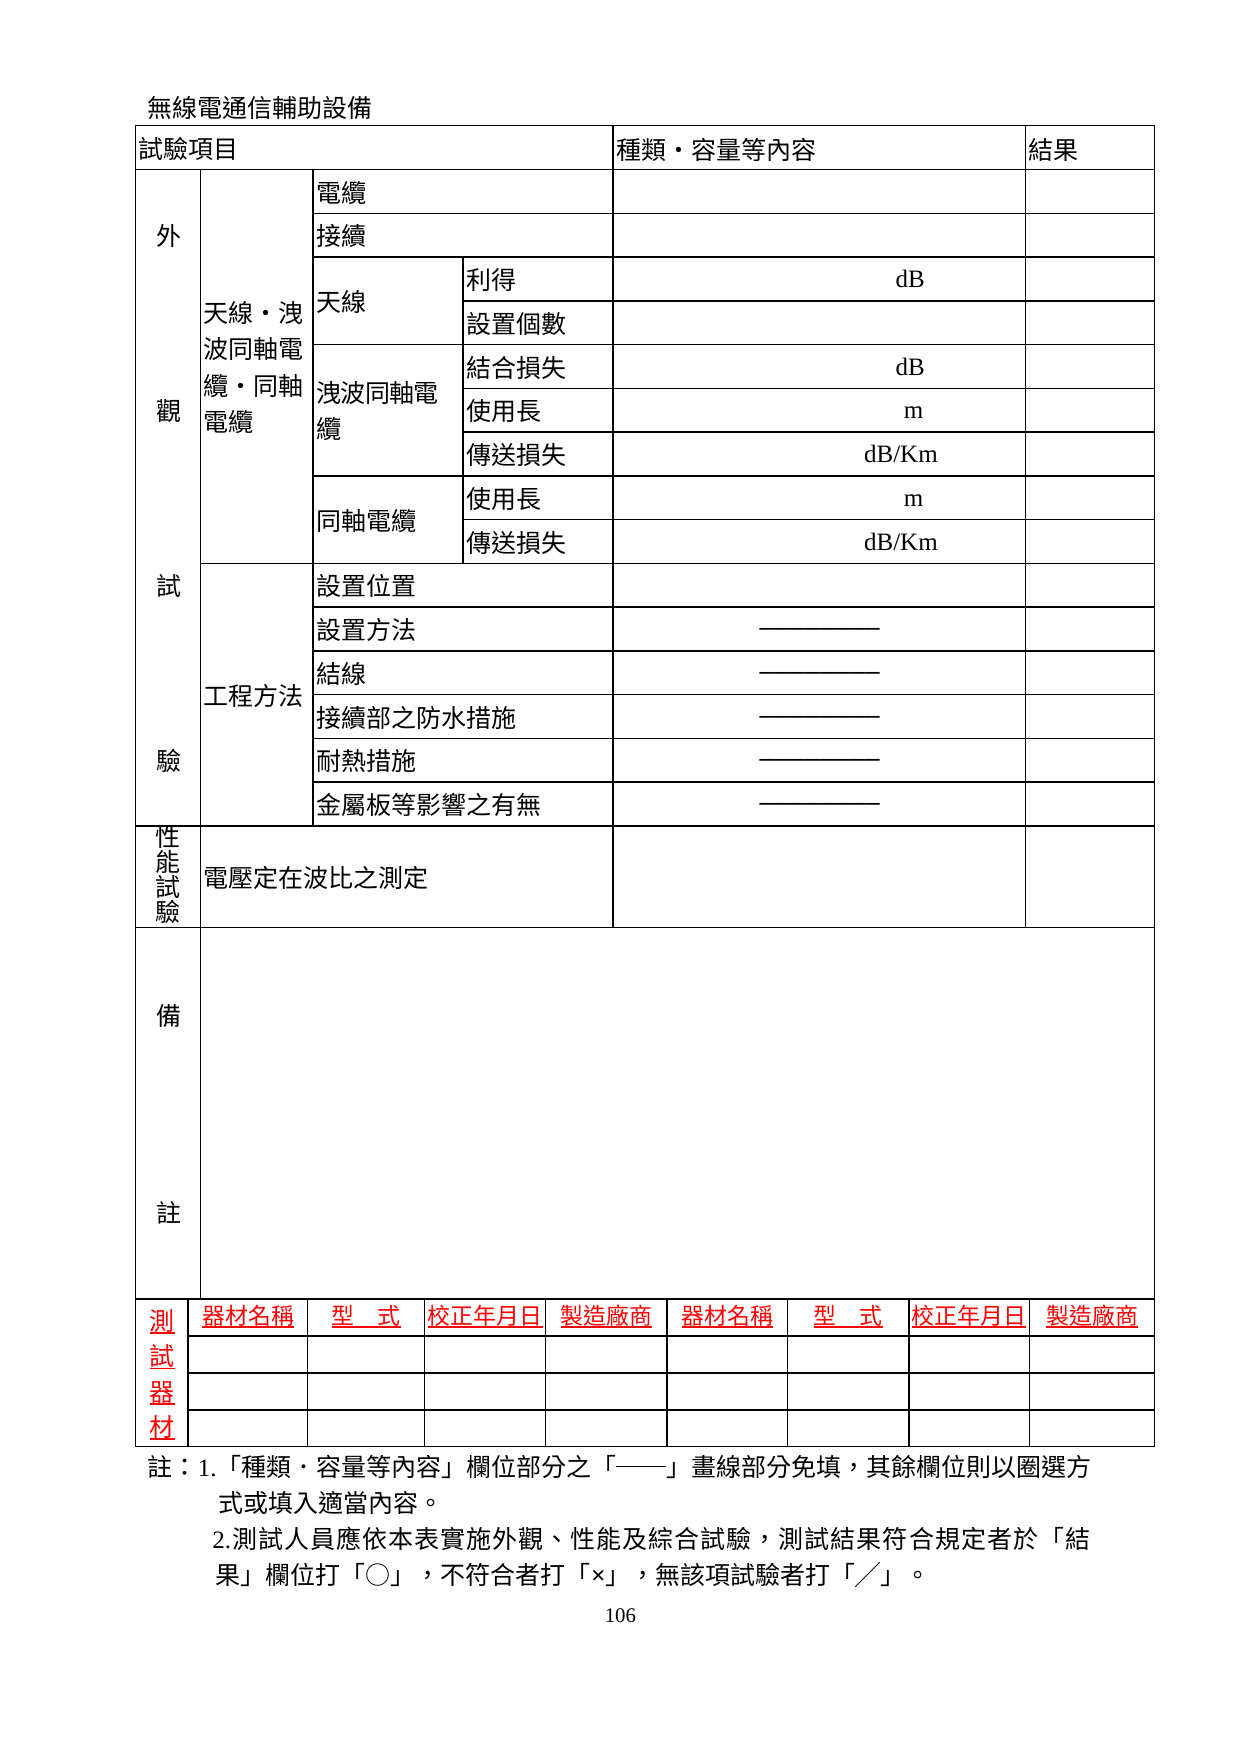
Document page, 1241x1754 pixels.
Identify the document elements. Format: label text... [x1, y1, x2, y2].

table_cell 設置方法 [314, 608, 612, 650]
table_cell 製造廠商 [546, 1300, 666, 1335]
table_cell [614, 875, 1025, 926]
table_cell [425, 1337, 545, 1372]
table_cell 天線‧洩 波同軸電 纜‧同軸 電纜 [201, 170, 312, 562]
table_cell 接續 [314, 214, 612, 256]
table_cell dB/Km [614, 433, 1025, 475]
table_cell 校正年月日 [425, 1300, 545, 1335]
table_cell [1026, 302, 1154, 344]
table_cell [1026, 258, 1154, 300]
table_cell 工程方法 [201, 564, 312, 825]
table_header 結果 [1026, 126, 1154, 169]
table_cell [1026, 214, 1154, 256]
table_cell [668, 1411, 787, 1446]
table_cell [1026, 695, 1154, 737]
table_cell ──────── [614, 783, 1025, 825]
table_cell [1026, 739, 1154, 781]
table_cell 使用長 [464, 477, 612, 519]
table_cell [189, 1411, 307, 1446]
table_cell [1030, 1337, 1154, 1372]
table_cell 結合損失 [464, 345, 612, 387]
table_cell 設置位置 [314, 564, 612, 606]
table_cell [1026, 477, 1154, 519]
table_cell [613, 928, 1026, 1298]
text 註：1.「種類．容量等內容」欄位部分之「──」畫線部分免填，其餘欄位則以圈選方式或填入適當內容。 [148, 1447, 1092, 1519]
table_cell [546, 1411, 666, 1446]
table_cell [136, 344, 200, 387]
table_cell m [614, 477, 1025, 519]
table_cell [788, 1411, 908, 1446]
table_cell [668, 1337, 787, 1372]
table_cell 製造廠商 [1030, 1300, 1154, 1335]
table_cell 驗 [136, 738, 200, 781]
table_cell 性 能 試 驗 [136, 827, 200, 926]
table_cell 同軸電纜 [314, 477, 462, 562]
table_cell 傳送損失 [464, 520, 612, 562]
table_header 試驗項目 [136, 126, 612, 169]
table_cell [201, 928, 313, 1298]
table_cell 器材名稱 [668, 1300, 787, 1335]
table_cell [1026, 875, 1154, 926]
table_cell ──────── [614, 739, 1025, 781]
table_cell [308, 1374, 424, 1409]
table_cell [136, 694, 200, 737]
table_cell [614, 170, 1025, 212]
table_cell [1026, 608, 1154, 650]
table_cell 天線 [314, 258, 462, 344]
table_cell ──────── [614, 695, 1025, 737]
table_cell [788, 1337, 908, 1372]
table_cell [1030, 1411, 1154, 1446]
table_cell [1026, 170, 1154, 212]
table_cell [1026, 389, 1154, 431]
table_cell 接續部之防水措施 [314, 695, 612, 737]
table_cell 利得 [464, 258, 612, 300]
table_cell [668, 1374, 787, 1409]
table_cell 洩波同軸電纜 [314, 345, 462, 475]
text 無線電通信輔助設備 [148, 89, 1092, 125]
table_cell 耐熱措施 [314, 739, 612, 781]
table_cell 電壓定在波比之測定 [201, 827, 612, 926]
table_cell 測試 器 材 [136, 1300, 187, 1446]
table_cell 觀 [136, 388, 200, 431]
table_cell [910, 1411, 1029, 1446]
table_cell [1026, 652, 1154, 694]
table_cell [136, 431, 200, 475]
table_cell [189, 1337, 307, 1372]
table_cell [136, 300, 200, 344]
table_cell [136, 650, 200, 694]
table_cell [136, 475, 200, 519]
table_cell [910, 1374, 1029, 1409]
table_cell 試 [136, 563, 200, 606]
table_cell dB/Km [614, 520, 1025, 562]
table_cell 設置個數 [464, 302, 612, 344]
table_cell [1026, 433, 1154, 475]
table_cell [308, 1411, 424, 1446]
table_cell 型 式 [308, 1300, 424, 1335]
table_cell 使用長 [464, 389, 612, 431]
table_cell [1026, 783, 1154, 825]
table_cell [1026, 520, 1154, 562]
table_cell 校正年月日 [910, 1300, 1029, 1335]
table_cell [1026, 928, 1154, 1298]
table_cell [546, 1337, 666, 1372]
table_cell dB [614, 345, 1025, 387]
table_cell [614, 302, 1025, 344]
table_cell [614, 827, 1025, 875]
table_cell [308, 1337, 424, 1372]
text 2.測試人員應依本表實施外觀、性能及綜合試驗，測試結果符合規定者於「結果」欄位打「○」，不符合者打「×」，無該項試驗者打「╱」。 [148, 1519, 1092, 1592]
table_header 種類‧容量等內容 [614, 126, 1025, 169]
table_cell [136, 519, 200, 562]
table_cell 電纜 [314, 170, 612, 212]
table_cell 備 註 [136, 928, 200, 1298]
table_cell [136, 170, 200, 212]
table_cell [136, 606, 200, 650]
table_cell [136, 781, 200, 825]
table_cell 金屬板等影響之有無 [314, 783, 612, 825]
table_cell [425, 1374, 545, 1409]
table_cell [1030, 1374, 1154, 1409]
table_cell [136, 256, 200, 300]
table_cell 傳送損失 [464, 433, 612, 475]
table_cell m [614, 389, 1025, 431]
table_cell [546, 1374, 666, 1409]
table_cell [1026, 345, 1154, 387]
table_cell [614, 564, 1025, 606]
table_cell [788, 1374, 908, 1409]
table_cell [425, 1411, 545, 1446]
table_cell [189, 1374, 307, 1409]
table_cell [614, 214, 1025, 256]
table_cell [910, 1337, 1029, 1372]
table_cell ──────── [614, 652, 1025, 694]
table_cell [1026, 827, 1154, 875]
table_cell 結線 [314, 652, 612, 694]
table_cell dB [614, 258, 1025, 300]
table_cell 外 [136, 213, 200, 256]
table_cell 器材名稱 [189, 1300, 307, 1335]
table_cell [1026, 564, 1154, 606]
table_cell ──────── [614, 608, 1025, 650]
table_cell 型 式 [788, 1300, 908, 1335]
table_cell [313, 928, 613, 1298]
